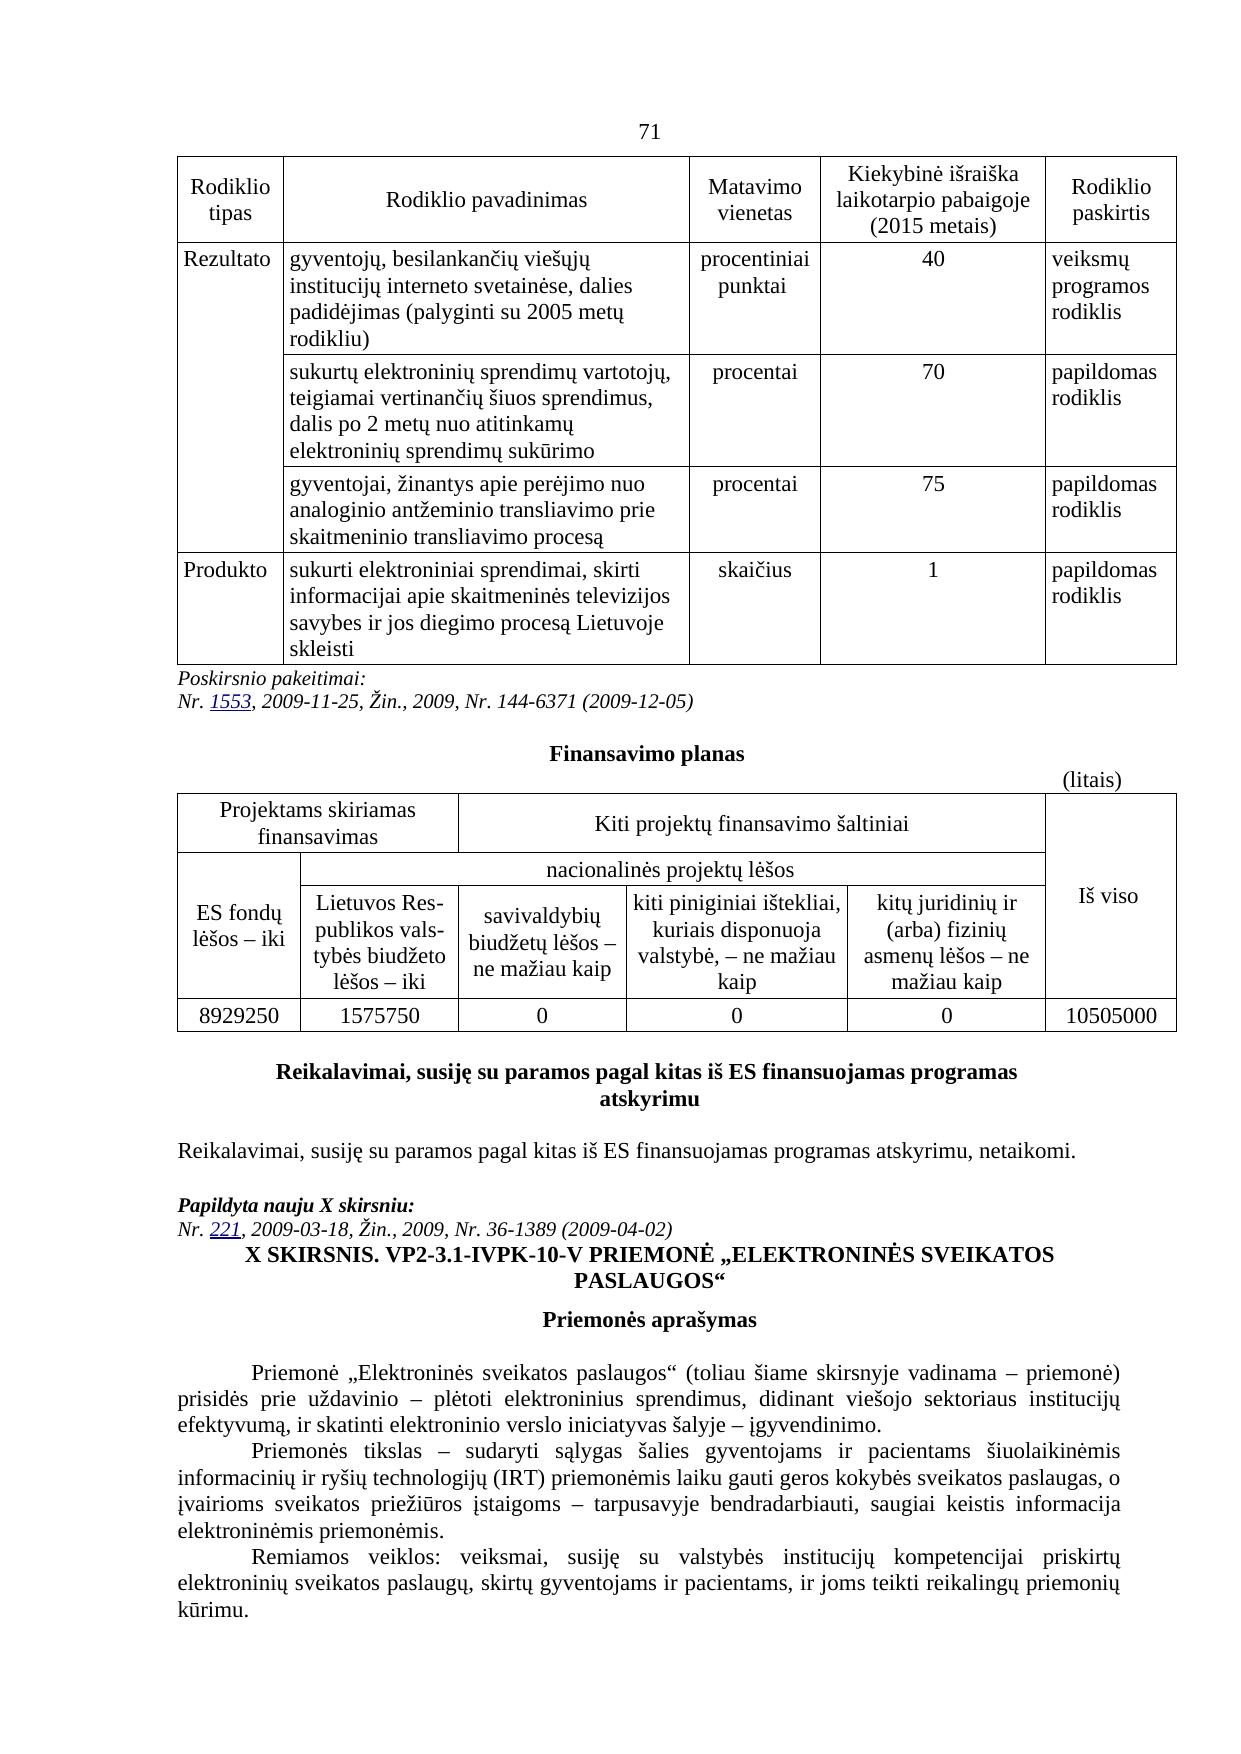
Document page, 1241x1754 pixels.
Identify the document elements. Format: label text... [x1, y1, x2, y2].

table_cell 70 [821, 355, 1045, 466]
text Priemonės aprašymas [177, 1306, 1122, 1332]
table_cell kitų juridinių ir (arba) fizinių asmenų lėšos – ne mažiau kaip [848, 886, 1045, 998]
table_cell procentiniai punktai [690, 243, 820, 354]
table_cell kiti piniginiai ištekliai, kuriais disponuoja valstybė, – ne mažiau kaip [627, 886, 847, 998]
table_header Rodiklio tipas [178, 157, 283, 242]
table_cell Rezultato [178, 243, 283, 552]
table_cell veiksmų programos rodiklis [1046, 243, 1176, 354]
table_header Rodiklio paskirtis [1046, 157, 1176, 242]
table_cell 10505000 [1046, 999, 1176, 1031]
table_header Rodiklio pavadinimas [284, 157, 689, 242]
table_cell papildomas rodiklis [1046, 355, 1176, 466]
table_header Iš viso [1046, 794, 1176, 998]
text Remiamos veiklos: veiksmai, susiję su valstybės institucijų kompetencijai priskirtų elektroninių sveikatos paslaugų, skirtų gyventojams ir pacientams, ir joms teikti reikalingų priemonių kūrimu. [177, 1543, 1122, 1622]
table_cell savivaldybių biudžetų lėšos – ne mažiau kaip [459, 886, 626, 998]
table_cell nacionalinės projektų lėšos [301, 853, 1045, 885]
table_cell sukurtų elektroninių sprendimų vartotojų, teigiamai vertinančių šiuos sprendimus, dalis po 2 metų nuo atitinkamų elektroninių sprendimų sukūrimo [284, 355, 689, 466]
table_cell 0 [627, 999, 847, 1031]
table_cell procentai [690, 355, 820, 466]
text (litais) [177, 766, 1122, 793]
table_cell Lietuvos Res­publikos vals­tybės biudžeto lėšos – iki [301, 886, 458, 998]
table_cell gyventojų, besilankančių viešųjų institucijų interneto svetainėse, dalies padidėjimas (palyginti su 2005 metų rodikliu) [284, 243, 689, 354]
table_cell ES fondų lėšos – iki [178, 853, 300, 998]
text Poskirsnio pakeitimai: [177, 665, 1122, 689]
table_cell gyventojai, žinantys apie perėjimo nuo analoginio antžeminio transliavimo prie skaitmeninio transliavimo procesą [284, 467, 689, 552]
text Papildyta nauju X skirsniu: [177, 1192, 1122, 1217]
table_cell 1575750 [301, 999, 458, 1031]
table_cell 8929250 [178, 999, 300, 1031]
table_cell papildomas rodiklis [1046, 553, 1176, 664]
table_cell 0 [848, 999, 1045, 1031]
table_cell 1 [821, 553, 1045, 664]
text Reikalavimai, susiję su paramos pagal kitas iš ES finansuojamas programas atskyrimu [177, 1032, 1122, 1111]
table_header Kiekybinė išraiška laikotarpio pabaigoje (2015 metais) [821, 157, 1045, 242]
table_cell papildomas rodiklis [1046, 467, 1176, 552]
text Nr. 1553, 2009-11-25, Žin., 2009, Nr. 144-6371 (2009-12-05) [177, 689, 1122, 713]
table_cell skaičius [690, 553, 820, 664]
text Reikalavimai, susiję su paramos pagal kitas iš ES finansuojamas programas atskyrimu, netaikomi. [177, 1137, 1122, 1164]
table_cell procentai [690, 467, 820, 552]
table_cell sukurti elektroniniai sprendimai, skirti informacijai apie skaitmeninės televizijos savybes ir jos diegimo procesą Lietuvoje skleisti [284, 553, 689, 664]
text Priemonė „Elektroninės sveikatos paslaugos“ (toliau šiame skirsnyje vadinama – priemonė) prisidės prie uždavinio – plėtoti elektroninius sprendimus, didinant viešojo sektoriaus institucijų efektyvumą, ir skatinti elektroninio verslo iniciatyvas šalyje – įgyvendinimo. [177, 1358, 1122, 1438]
text Nr. 221, 2009-03-18, Žin., 2009, Nr. 36-1389 (2009-04-02) [177, 1217, 1122, 1241]
text Priemonės tikslas – sudaryti sąlygas šalies gyventojams ir pacientams šiuolaikinėmis informacinių ir ryšių technologijų (IRT) priemonėmis laiku gauti geros kokybės sveikatos paslaugas, o įvairioms sveikatos priežiūros įstaigoms – tarpusavyje bendradarbiauti, saugiai keistis informacija elektroninėmis priemonėmis. [177, 1438, 1122, 1543]
text Finansavimo planas [177, 740, 1122, 766]
table_header Matavimo vienetas [690, 157, 820, 242]
table_cell 40 [821, 243, 1045, 354]
table_cell 0 [459, 999, 626, 1031]
table_header Projektams skiriamas finansavimas [178, 794, 458, 852]
table_cell 75 [821, 467, 1045, 552]
table_cell Produkto [178, 553, 283, 664]
table_header Kiti projektų finansavimo šaltiniai [459, 794, 1045, 852]
text X SKIRSNIS. VP2-3.1-IVPK-10-V PRIEMONĖ „ELEKTRONINĖS SVEIKATOS PASLAUGOS“ [177, 1241, 1122, 1293]
